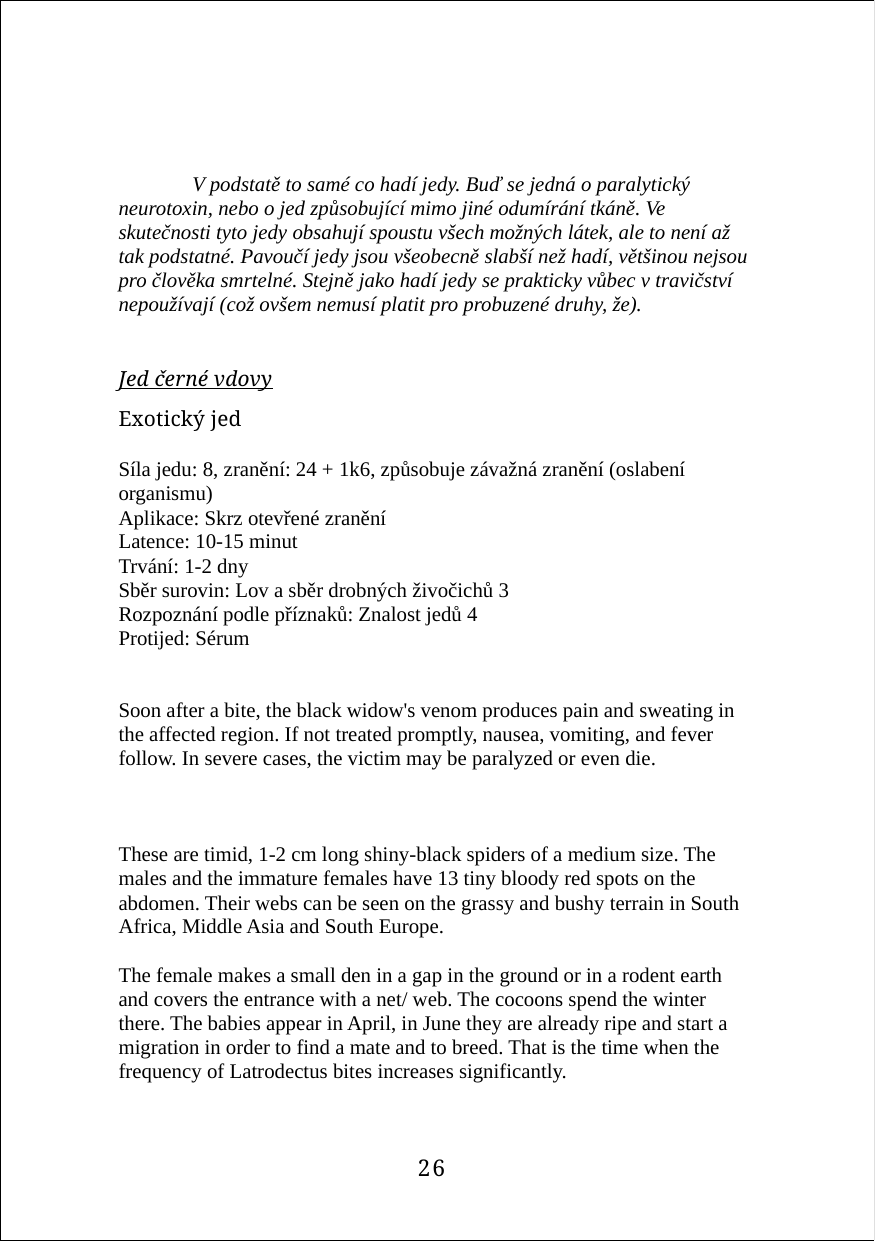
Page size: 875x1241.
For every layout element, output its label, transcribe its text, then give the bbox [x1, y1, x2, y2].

text The female makes a small den in a gap in the ground or in a rodent earth and covers the entrance with a net/ web. The cocoons spend the winter there. The babies appear in April, in June they are already ripe and start a migration in order to find a mate and to breed. That is the time when the frequency of Latrodectus bites increases significantly. [118, 963, 756, 1083]
text Soon after a bite, the black widow's venom produces pain and sweating in the affected region. If not treated promptly, nausea, vomiting, and fever follow. In severe cases, the victim may be paralyzed or even die. [118, 698, 756, 770]
text Sběr surovin: Lov a sběr drobných živočichů 3 [118, 578, 756, 602]
text Aplikace: Skrz otevřené zranění [118, 505, 756, 529]
text Protijed: Sérum [118, 626, 756, 650]
subtitle Jed černé vdovy [118, 364, 756, 392]
text Latence: 10-15 minut [118, 529, 756, 553]
text Síla jedu: 8, zranění: 24 + 1k6, způsobuje závažná zranění (oslabení organismu) [118, 457, 756, 505]
text Trvání: 1-2 dny [118, 553, 756, 578]
text Exotický jed [118, 404, 756, 432]
text V podstatě to samé co hadí jedy. Buď se jedná o paralytický neurotoxin, nebo o jed způsobující mimo jiné odumírání tkáně. Ve skutečnosti tyto jedy obsahují spoustu všech možných látek, ale to není až tak podstatné. Pavoučí jedy jsou všeobecně slabší než hadí, většinou nejsou pro člověka smrtelné. Stejně jako hadí jedy se prakticky vůbec v travičství nepoužívají (což ovšem nemusí platit pro probuzené druhy, že). [118, 172, 756, 316]
text Rozpoznání podle příznaků: Znalost jedů 4 [118, 602, 756, 626]
text These are timid, 1-2 cm long shiny-black spiders of a medium size. The males and the immature females have 13 tiny bloody red spots on the abdomen. Their webs can be seen on the grassy and bushy terrain in South Africa, Middle Asia and South Europe. [118, 842, 756, 938]
